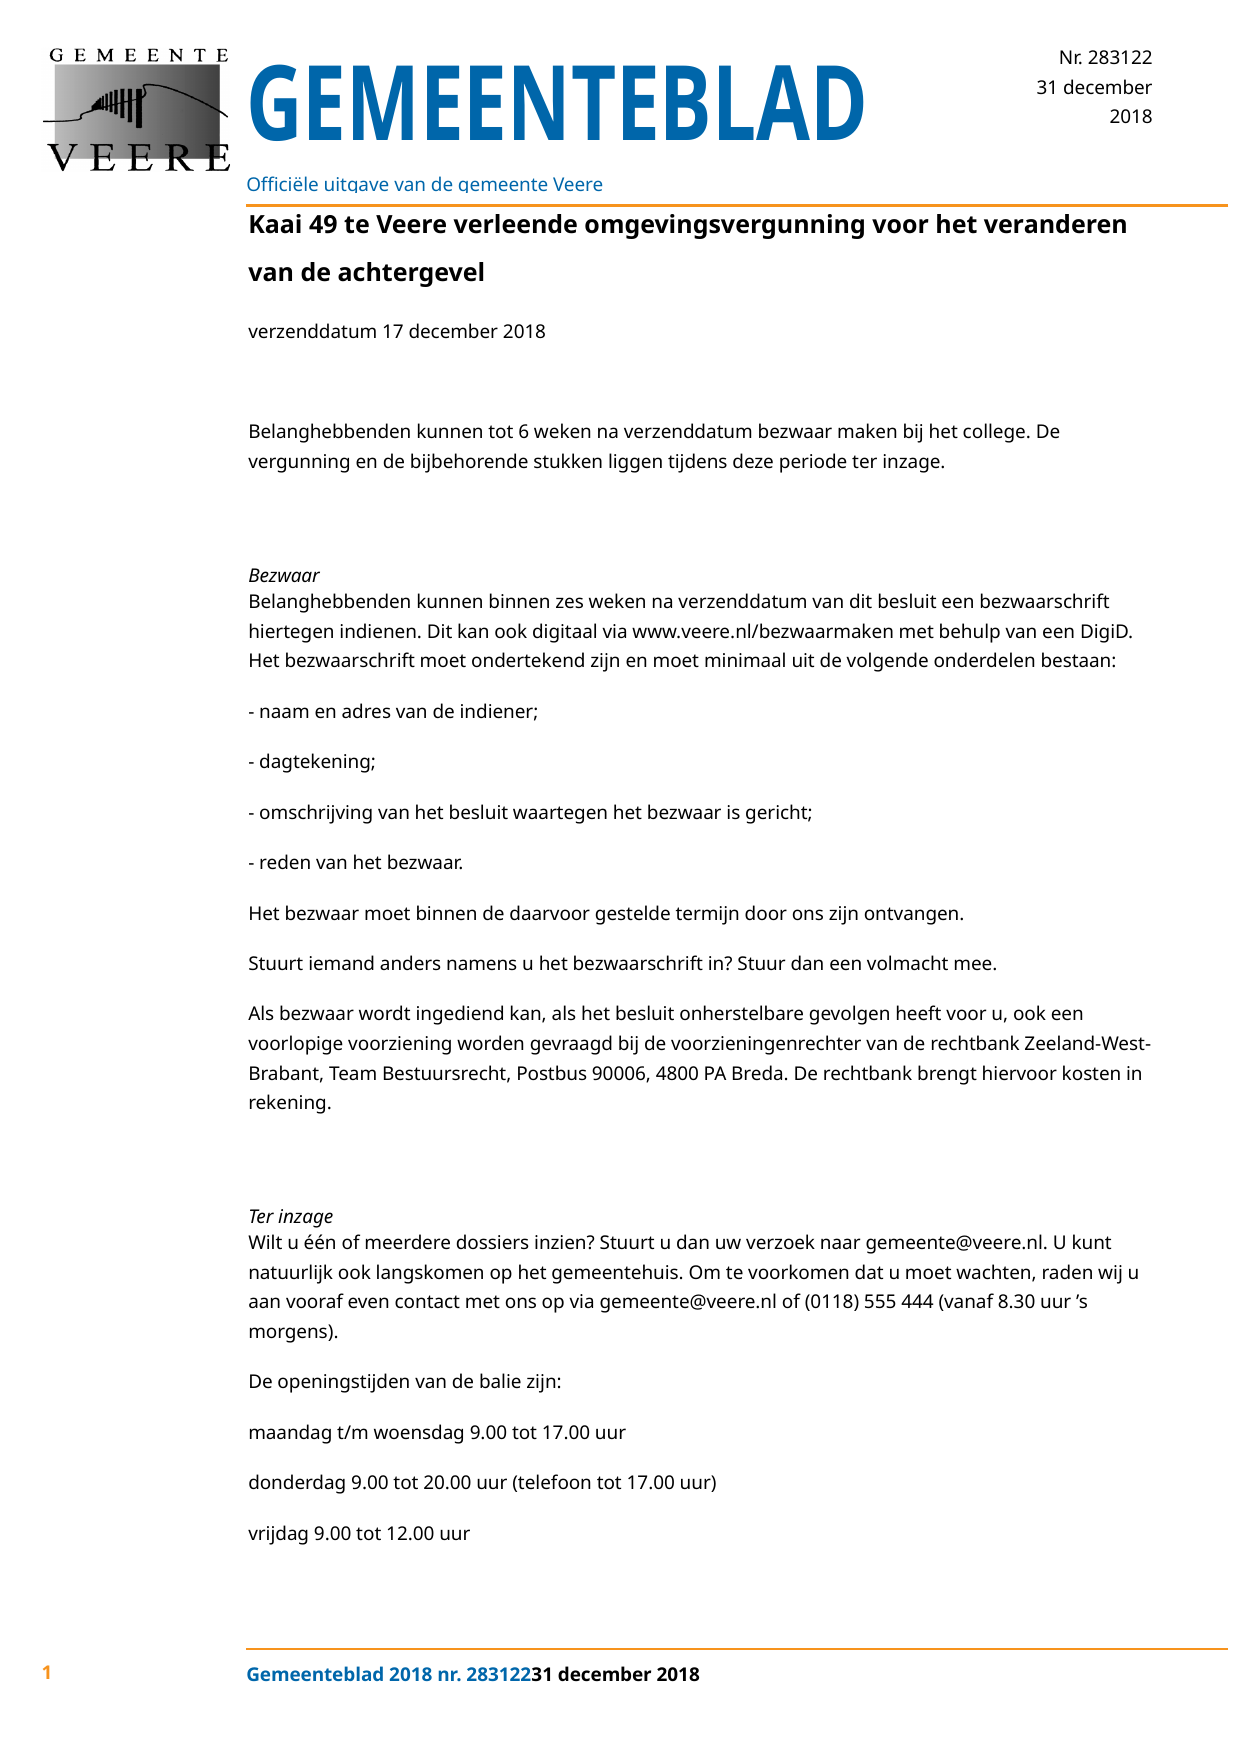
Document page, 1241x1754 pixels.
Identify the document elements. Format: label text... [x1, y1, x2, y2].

text donderdag 9.00 tot 20.00 uur (telefoon tot 17.00 uur) [248, 1469, 1152, 1495]
text - naam en adres van de indiener; [248, 698, 1152, 724]
text Het bezwaar moet binnen de daarvoor gestelde termijn door ons zijn ontvangen. [248, 900, 1152, 925]
text Kaai 49 te Veere verleende omgevingsvergunning voor het veranderen van de achtergevel [248, 207, 1152, 288]
picture [41, 47, 231, 172]
text Ter inzage [248, 1204, 1152, 1229]
text Belanghebbenden kunnen tot 6 weken na verzenddatum bezwaar maken bij het college. De vergunning en de bijbehorende stukken liggen tijdens deze periode ter inzage. [248, 419, 1152, 474]
text verzenddatum 17 december 2018 [248, 318, 1152, 344]
text vrijdag 9.00 tot 12.00 uur [248, 1520, 1152, 1546]
text Als bezwaar wordt ingediend kan, als het besluit onherstelbare gevolgen heeft voor u, ook een voorlopige voorziening worden gevraagd bij de voorzieningenrechter van de rechtbank Zeeland-West-Brabant, Team Bestuursrecht, Postbus 90006, 4800 PA Breda. De rechtbank brengt hiervoor kosten in rekening. [248, 1001, 1152, 1115]
text Wilt u één of meerdere dossiers inzien? Stuurt u dan uw verzoek naar gemeente@veere.nl. U kunt natuurlijk ook langskomen op het gemeentehuis. Om te voorkomen dat u moet wachten, raden wij u aan vooraf even contact met ons op via gemeente@veere.nl of (0118) 555 444 (vanaf 8.30 uur ’s morgens). [248, 1229, 1152, 1344]
text Belanghebbenden kunnen binnen zes weken na verzenddatum van dit besluit een bezwaarschrift hiertegen indienen. Dit kan ook digitaal via www.veere.nl/bezwaarmaken met behulp van een DigiD. Het bezwaarschrift moet ondertekend zijn en moet minimaal uit de volgende onderdelen bestaan: [248, 588, 1152, 673]
text maandag t/m woensdag 9.00 tot 17.00 uur [248, 1419, 1152, 1445]
text - reden van het bezwaar. [248, 849, 1152, 875]
text Stuurt iemand anders namens u het bezwaarschrift in? Stuur dan een volmacht mee. [248, 950, 1152, 976]
text - omschrijving van het besluit waartegen het bezwaar is gericht; [248, 799, 1152, 824]
text Bezwaar [248, 563, 1152, 588]
text - dagtekening; [248, 748, 1152, 774]
text De openingstijden van de balie zijn: [248, 1368, 1152, 1394]
